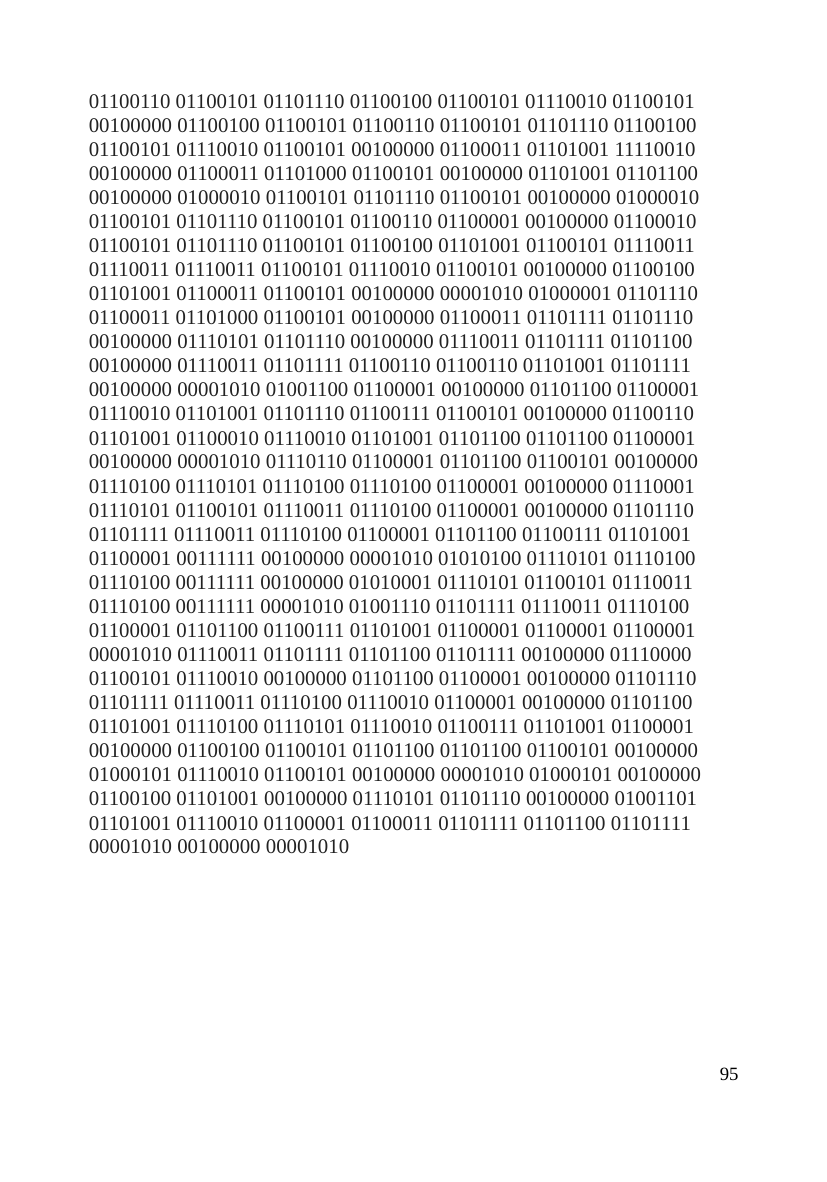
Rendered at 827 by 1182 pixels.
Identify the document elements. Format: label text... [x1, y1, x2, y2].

text 01100110 01100101 01101110 01100100 01100101 01110010 01100101 00100000 01100100 01100101 01100110 01100101 01101110 01100100 01100101 01110010 01100101 00100000 01100011 01101001 11110010 00100000 01100011 01101000 01100101 00100000 01101001 01101100 00100000 01000010 01100101 01101110 01100101 00100000 01000010 01100101 01101110 01100101 01100110 01100001 00100000 01100010 01100101 01101110 01100101 01100100 01101001 01100101 01110011 01110011 01110011 01100101 01110010 01100101 00100000 01100100 01101001 01100011 01100101 00100000 00001010 01000001 01101110 01100011 01101000 01100101 00100000 01100011 01101111 01101110 00100000 01110101 01101110 00100000 01110011 01101111 01101100 00100000 01110011 01101111 01100110 01100110 01101001 01101111 00100000 00001010 01001100 01100001 00100000 01101100 01100001 01110010 01101001 01101110 01100111 01100101 00100000 01100110 01101001 01100010 01110010 01101001 01101100 01101100 01100001 00100000 00001010 01110110 01100001 01101100 01100101 00100000 01110100 01110101 01110100 01110100 01100001 00100000 01110001 01110101 01100101 01110011 01110100 01100001 00100000 01101110 01101111 01110011 01110100 01100001 01101100 01100111 01101001 01100001 00111111 00100000 00001010 01010100 01110101 01110100 01110100 00111111 00100000 01010001 01110101 01100101 01110011 01110100 00111111 00001010 01001110 01101111 01110011 01110100 01100001 01101100 01100111 01101001 01100001 01100001 01100001 00001010 01110011 01101111 01101100 01101111 00100000 01110000 01100101 01110010 00100000 01101100 01100001 00100000 01101110 01101111 01110011 01110100 01110010 01100001 00100000 01101100 01101001 01110100 01110101 01110010 01100111 01101001 01100001 00100000 01100100 01100101 01101100 01101100 01100101 00100000 01000101 01110010 01100101 00100000 00001010 01000101 00100000 01100100 01101001 00100000 01110101 01101110 00100000 01001101 01101001 01110010 01100001 01100011 01101111 01101100 01101111 00001010 00100000 00001010 [88, 88, 738, 858]
